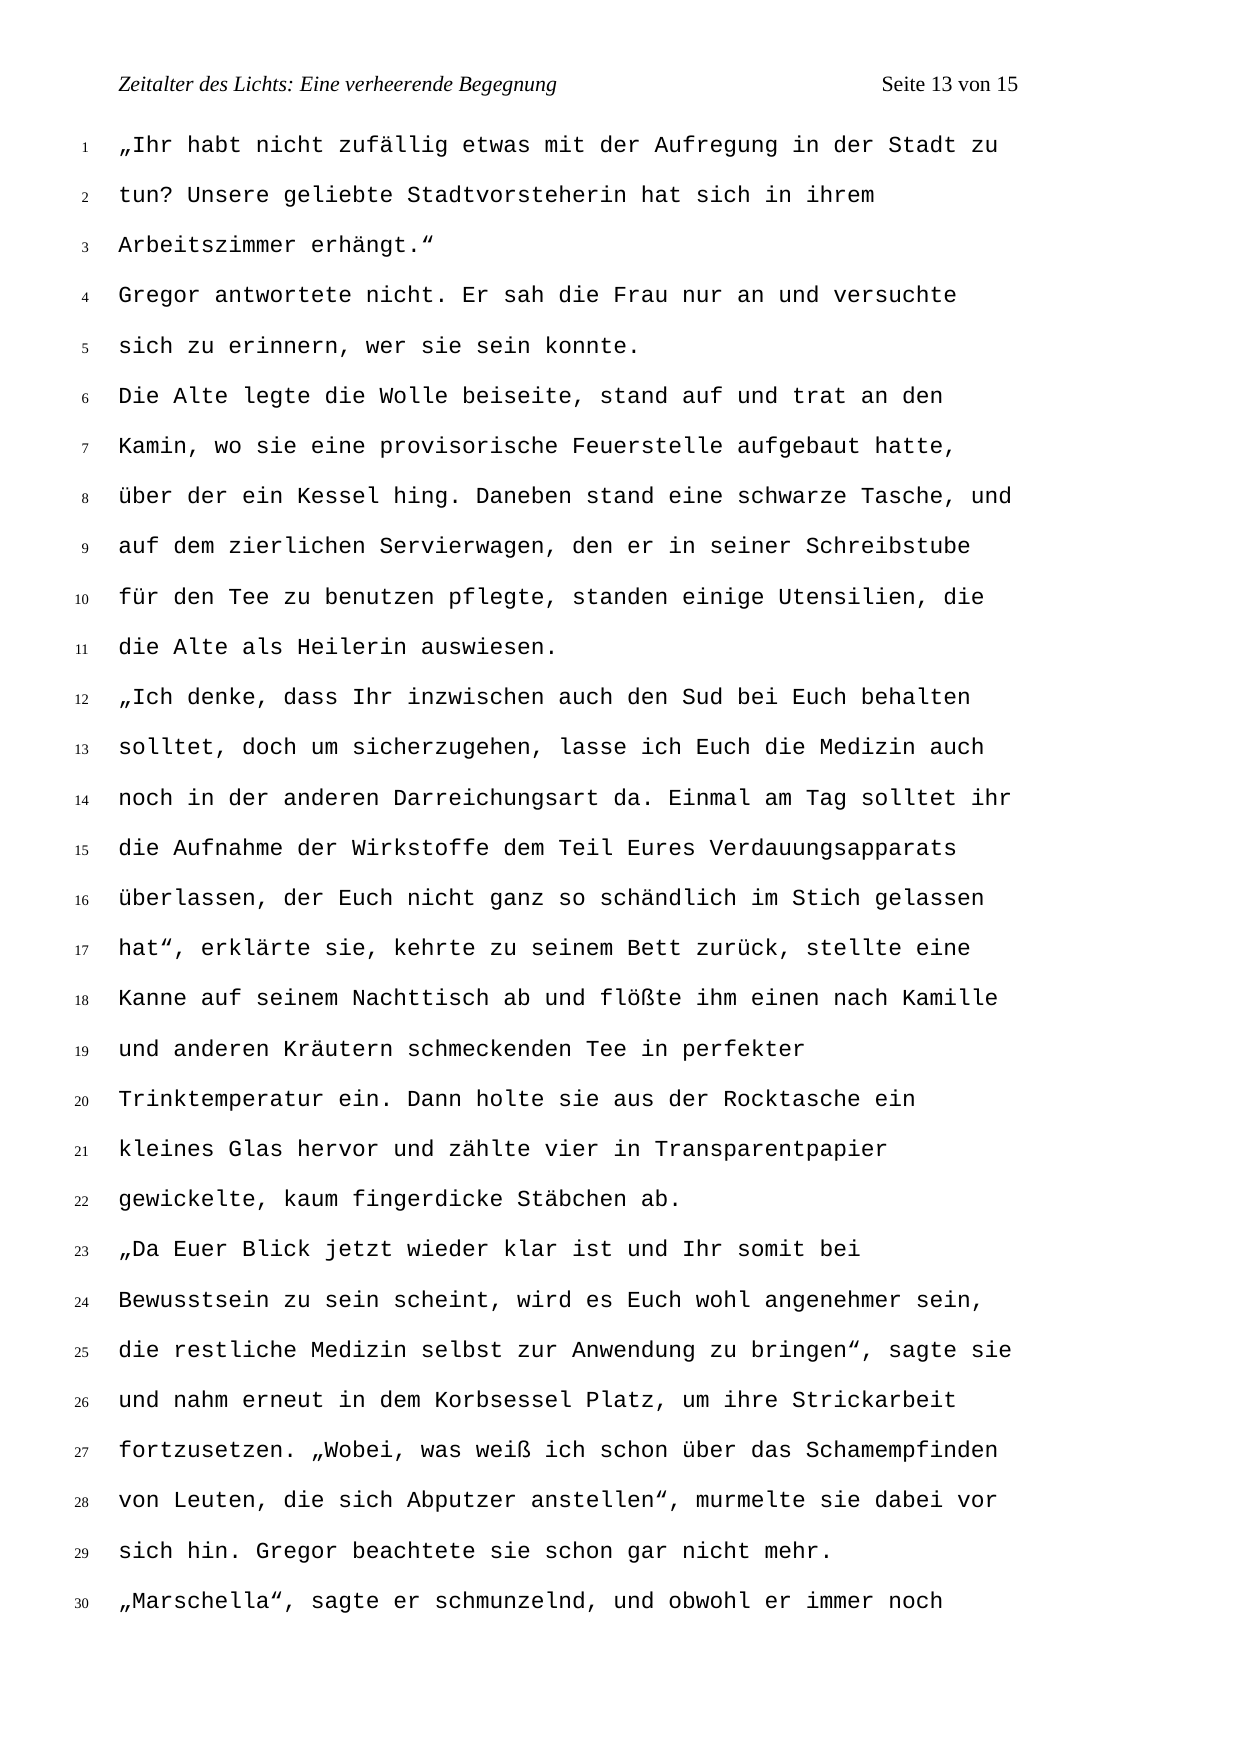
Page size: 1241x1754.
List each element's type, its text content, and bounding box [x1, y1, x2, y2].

text „Ihr habt nicht zufällig etwas mit der Aufregung in der Stadt zu tun? Unsere geliebte Stadtvorsteherin hat sich in ihrem Arbeitszimmer erhängt.“ [118, 112, 1018, 263]
text Die Alte legte die Wolle beiseite, stand auf und trat an den Kamin, wo sie eine provisorische Feuerstelle aufgebaut hatte, über der ein Kessel hing. Daneben stand eine schwarze Tasche, und auf dem zierlichen Servierwagen, den er in seiner Schreibstube für den Tee zu benutzen pflegte, standen einige Utensilien, die die Alte als Heilerin auswiesen. [118, 363, 1018, 664]
text „Da Euer Blick jetzt wieder klar ist und Ihr somit bei Bewusstsein zu sein scheint, wird es Euch wohl angenehmer sein, die restliche Medizin selbst zur Anwendung zu bringen“, sagte sie und nahm erneut in dem Korbsessel Platz, um ihre Strickarbeit fortzusetzen. „Wobei, was weiß ich schon über das Schamempfinden von Leuten, die sich Abputzer anstellen“, murmelte sie dabei vor sich hin. Gregor beachtete sie schon gar nicht mehr. [118, 1217, 1018, 1568]
text Gregor antwortete nicht. Er sah die Frau nur an und versuchte sich zu erinnern, wer sie sein konnte. [118, 263, 1018, 363]
text „Marschella“, sagte er schmunzelnd, und obwohl er immer noch [118, 1568, 1018, 1618]
text „Ich denke, dass Ihr inzwischen auch den Sud bei Euch behalten solltet, doch um sicherzugehen, lasse ich Euch die Medizin auch noch in der anderen Darreichungsart da. Einmal am Tag solltet ihr die Aufnahme der Wirkstoffe dem Teil Eures Verdauungsapparats überlassen, der Euch nicht ganz so schändlich im Stich gelassen hat“, erklärte sie, kehrte zu seinem Bett zurück, stellte eine Kanne auf seinem Nachttisch ab und flößte ihm einen nach Kamille und anderen Kräutern schmeckenden Tee in perfekter Trinktemperatur ein. Dann holte sie aus der Rocktasche ein kleines Glas hervor und zählte vier in Transparentpapier gewickelte, kaum fingerdicke Stäbchen ab. [118, 664, 1018, 1217]
